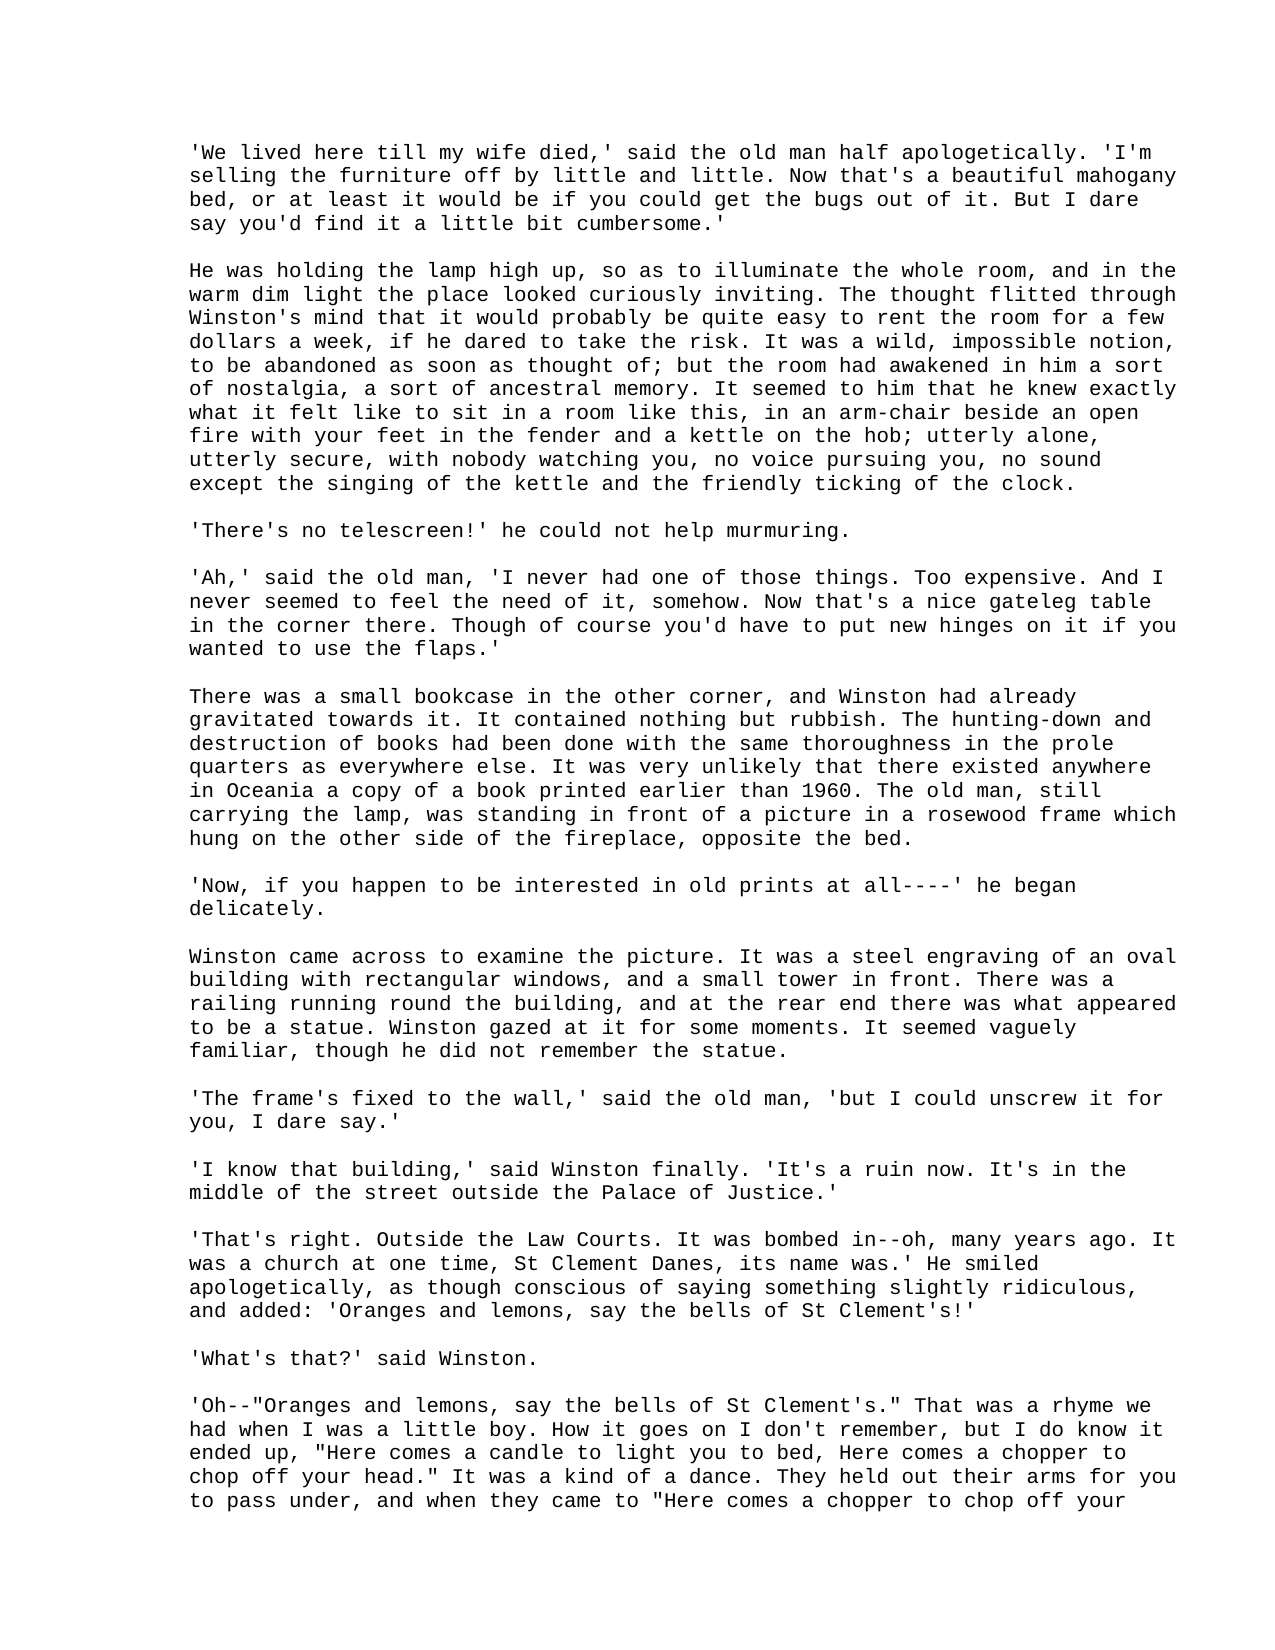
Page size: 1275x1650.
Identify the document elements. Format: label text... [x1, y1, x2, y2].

text 'We lived here till my wife died,' said the old man half apologetically. 'I'm selling the furniture off by little and little. Now that's a beautiful mahogany bed, or at least it would be if you could get the bugs out of it. But I dare say you'd find it a little bit cumbersome.' He was holding the lamp high up, so as to illuminate the whole room, and in the warm dim light the place looked curiously inviting. The thought flitted through Winston's mind that it would probably be quite easy to rent the room for a few dollars a week, if he dared to take the risk. It was a wild, impossible notion, to be abandoned as soon as thought of; but the room had awakened in him a sort of nostalgia, a sort of ancestral memory. It seemed to him that he knew exactly what it felt like to sit in a room like this, in an arm-chair beside an open fire with your feet in the fender and a kettle on the hob; utterly alone, utterly secure, with nobody watching you, no voice pursuing you, no sound except the singing of the kettle and the friendly ticking of the clock. 'There's no telescreen!' he could not help murmuring. 'Ah,' said the old man, 'I never had one of those things. Too expensive. And I never seemed to feel the need of it, somehow. Now that's a nice gateleg table in the corner there. Though of course you'd have to put new hinges on it if you wanted to use the flaps.' There was a small bookcase in the other corner, and Winston had already gravitated towards it. It contained nothing but rubbish. The hunting-down and destruction of books had been done with the same thoroughness in the prole quarters as everywhere else. It was very unlikely that there existed anywhere in Oceania a copy of a book printed earlier than 1960. The old man, still carrying the lamp, was standing in front of a picture in a rosewood frame which hung on the other side of the fireplace, opposite the bed. 'Now, if you happen to be interested in old prints at all----' he began delicately. Winston came across to examine the picture. It was a steel engraving of an oval building with rectangular windows, and a small tower in front. There was a railing running round the building, and at the rear end there was what appeared to be a statue. Winston gazed at it for some moments. It seemed vaguely familiar, though he did not remember the statue. 'The frame's fixed to the wall,' said the old man, 'but I could unscrew it for you, I dare say.' 'I know that building,' said Winston finally. 'It's a ruin now. It's in the middle of the street outside the Palace of Justice.' 'That's right. Outside the Law Courts. It was bombed in--oh, many years ago. It was a church at one time, St Clement Danes, its name was.' He smiled apologetically, as though conscious of saying something slightly ridiculous, and added: 'Oranges and lemons, say the bells of St Clement's!' 'What's that?' said Winston. 'Oh--"Oranges and lemons, say the bells of St Clement's." That was a rhyme we had when I was a little boy. How it goes on I don't remember, but I do know it ended up, "Here comes a candle to light you to bed, Here comes a chopper to chop off your head." It was a kind of a dance. They held out their arms for you to pass under, and when they came to "Here comes a chopper to chop off your [189, 118, 1185, 1513]
